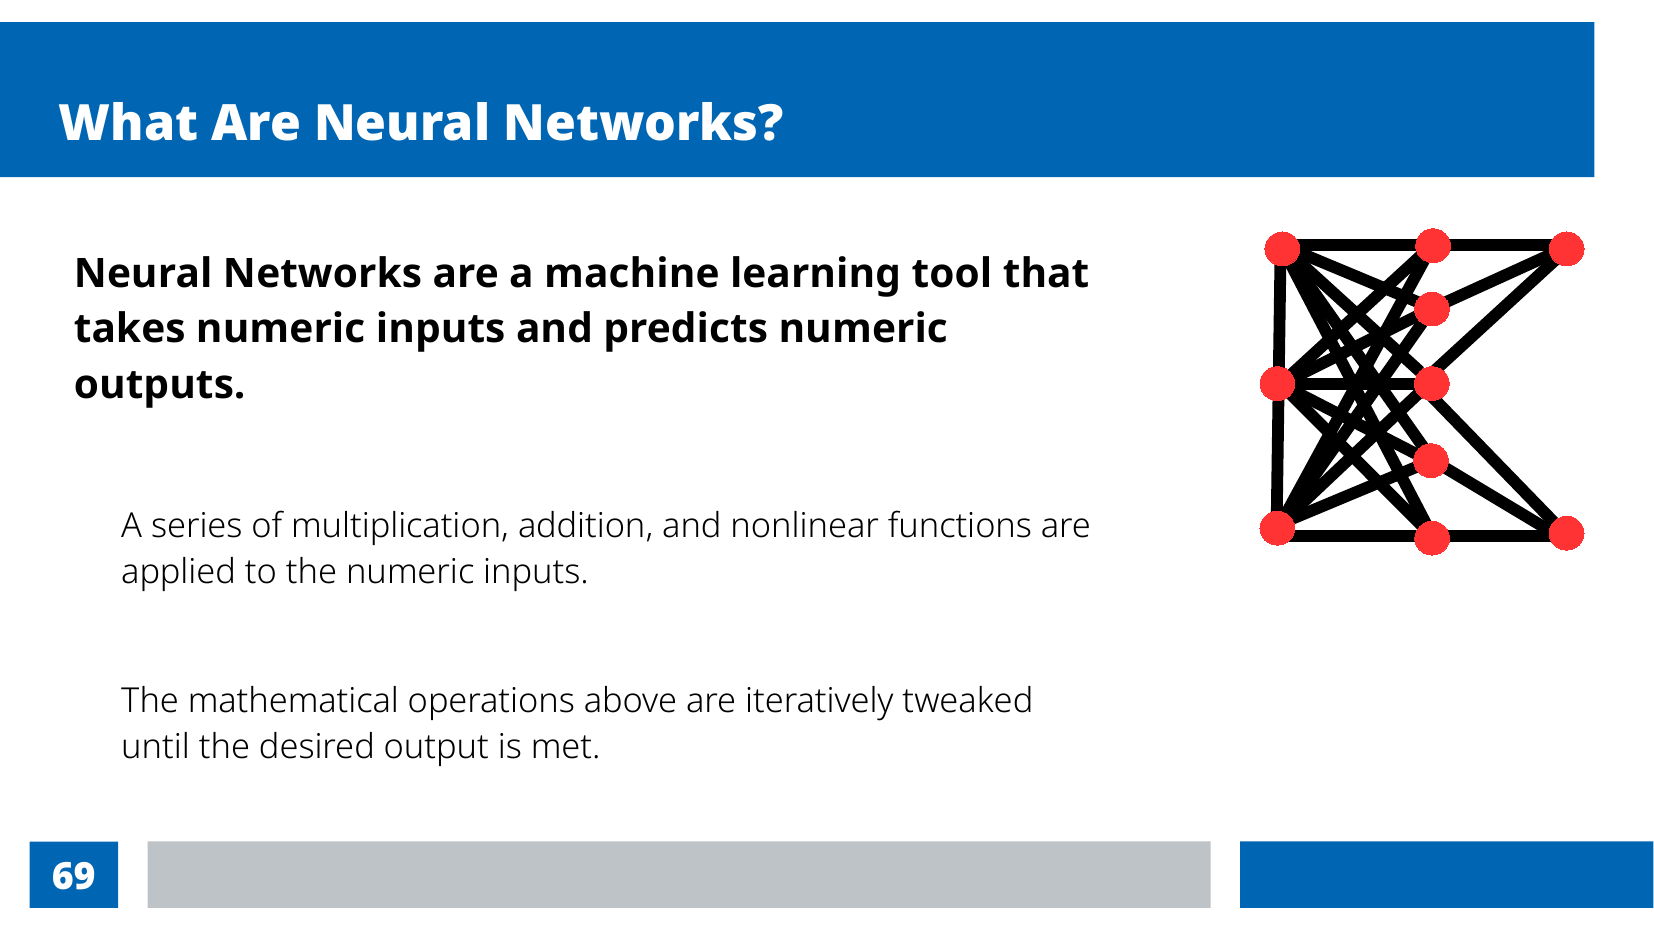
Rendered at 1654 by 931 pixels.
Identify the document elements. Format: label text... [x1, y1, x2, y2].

title What Are Neural Networks? [59, 44, 1595, 156]
text_box [1264, 231, 1300, 266]
list Neural Networks are a machine learning tool that takes numeric inputs and predicts numeric outputs. A series of multiplication, addition, and nonlinear functions are applied to the numeric inputs. The mathematical operations above are iteratively tweaked until the desired output is met. [74, 243, 1096, 820]
text_box [1414, 366, 1450, 401]
text_box [1413, 443, 1449, 478]
text_box [1414, 521, 1450, 556]
text_box [1549, 516, 1585, 551]
text_box [1415, 228, 1451, 263]
text_box [1260, 366, 1295, 401]
text_box [1259, 511, 1295, 546]
text_box [1549, 231, 1585, 266]
text_box [1414, 292, 1450, 326]
